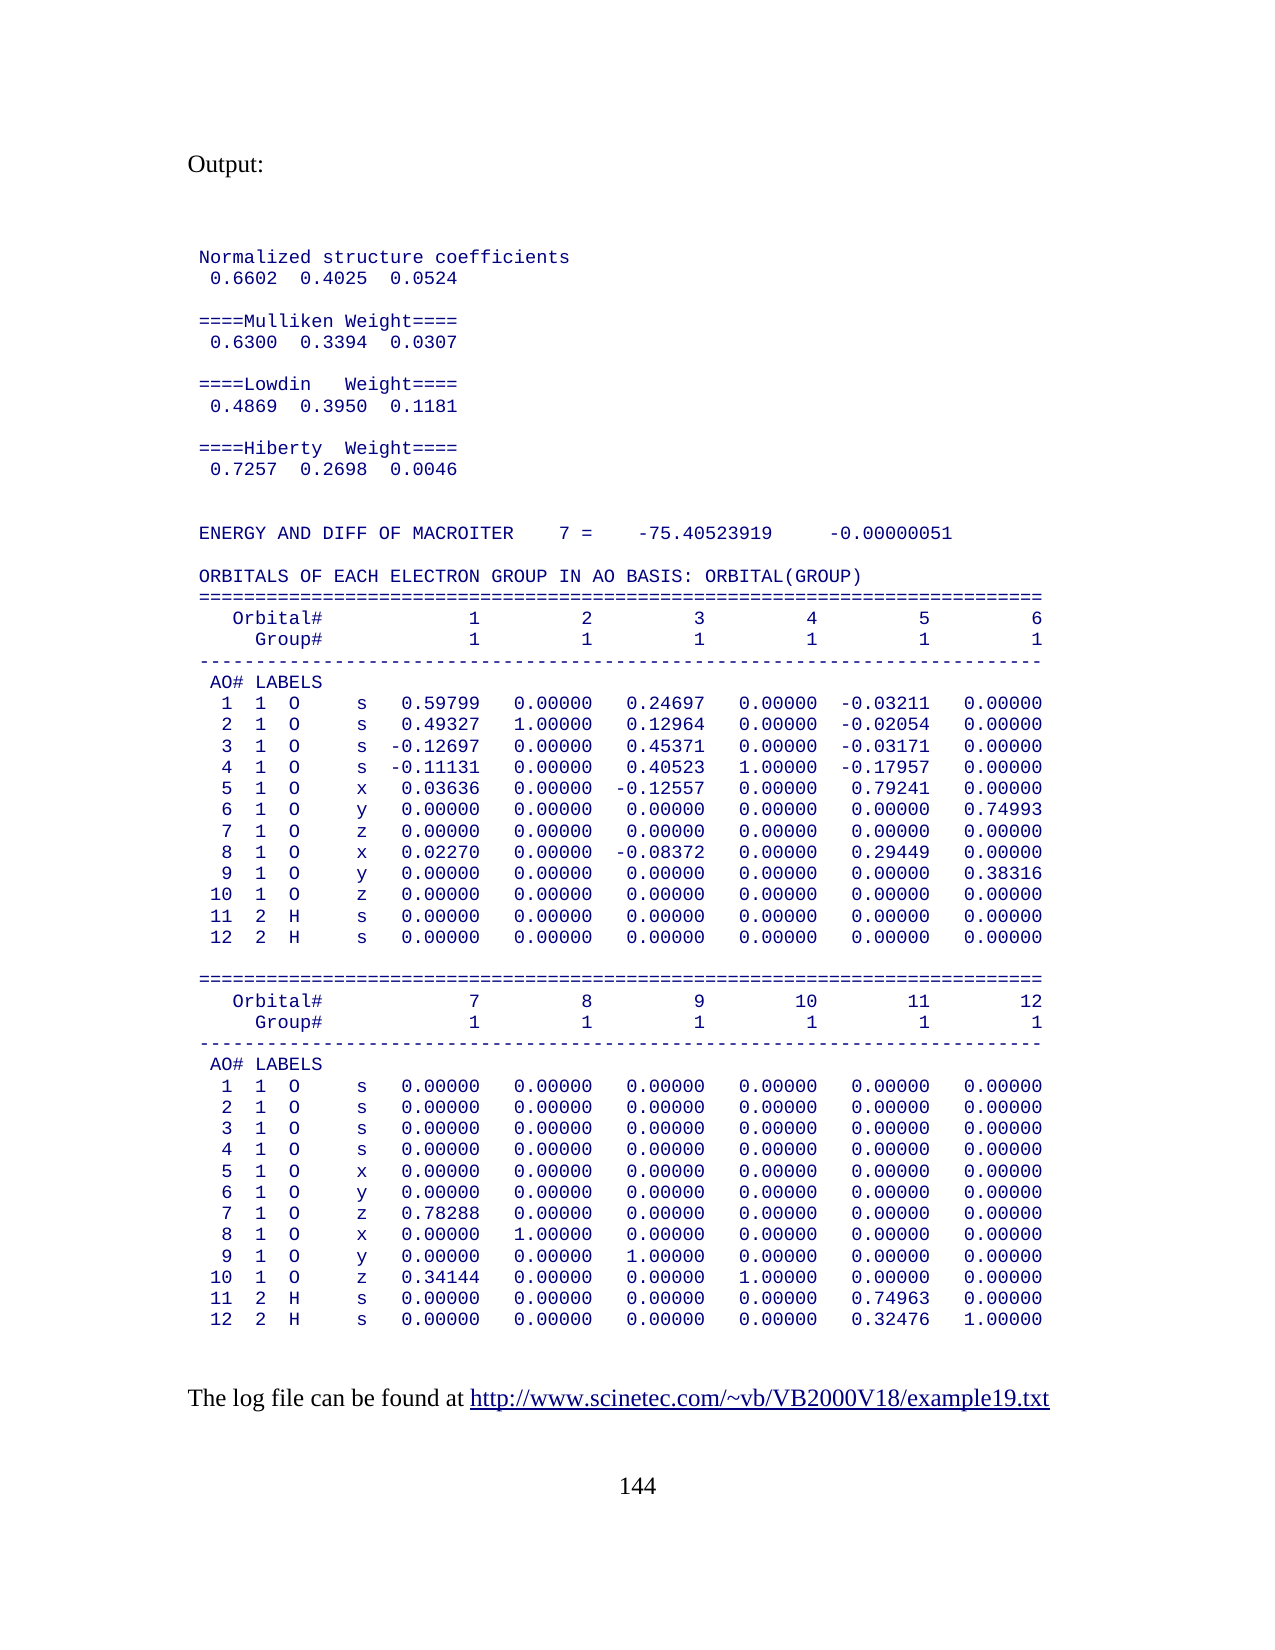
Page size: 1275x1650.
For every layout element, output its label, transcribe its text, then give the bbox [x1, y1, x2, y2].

text Normalized structure coefficients [187, 248, 1087, 269]
text 6 1 O y 0.00000 0.00000 0.00000 0.00000 0.00000 0.00000 [187, 1183, 1087, 1204]
text 3 1 O s -0.12697 0.00000 0.45371 0.00000 -0.03171 0.00000 [187, 736, 1087, 758]
text ENERGY AND DIFF OF MACROITER 7 = -75.40523919 -0.00000051 [187, 524, 1087, 545]
text Group# 1 1 1 1 1 1 [187, 1013, 1087, 1034]
text 11 2 H s 0.00000 0.00000 0.00000 0.00000 0.00000 0.00000 [187, 906, 1087, 928]
text AO# LABELS [187, 1055, 1087, 1076]
text 11 2 H s 0.00000 0.00000 0.00000 0.00000 0.74963 0.00000 [187, 1289, 1087, 1310]
text ====Lowdin Weight==== [187, 375, 1087, 396]
text 7 1 O z 0.00000 0.00000 0.00000 0.00000 0.00000 0.00000 [187, 821, 1087, 843]
text --------------------------------------------------------------------------- [187, 1034, 1087, 1055]
text 4 1 O s -0.11131 0.00000 0.40523 1.00000 -0.17957 0.00000 [187, 758, 1087, 779]
text =========================================================================== [187, 970, 1087, 991]
text 4 1 O s 0.00000 0.00000 0.00000 0.00000 0.00000 0.00000 [187, 1140, 1087, 1161]
text 10 1 O z 0.00000 0.00000 0.00000 0.00000 0.00000 0.00000 [187, 885, 1087, 906]
text 7 1 O z 0.78288 0.00000 0.00000 0.00000 0.00000 0.00000 [187, 1204, 1087, 1225]
text 9 1 O y 0.00000 0.00000 1.00000 0.00000 0.00000 0.00000 [187, 1246, 1087, 1268]
text 5 1 O x 0.00000 0.00000 0.00000 0.00000 0.00000 0.00000 [187, 1161, 1087, 1183]
text 9 1 O y 0.00000 0.00000 0.00000 0.00000 0.00000 0.38316 [187, 864, 1087, 885]
text 0.6602 0.4025 0.0524 [187, 269, 1087, 290]
text 6 1 O y 0.00000 0.00000 0.00000 0.00000 0.00000 0.74993 [187, 800, 1087, 821]
text 2 1 O s 0.49327 1.00000 0.12964 0.00000 -0.02054 0.00000 [187, 715, 1087, 736]
text 3 1 O s 0.00000 0.00000 0.00000 0.00000 0.00000 0.00000 [187, 1119, 1087, 1140]
text 10 1 O z 0.34144 0.00000 0.00000 1.00000 0.00000 0.00000 [187, 1268, 1087, 1289]
text Output: [187, 150, 1087, 178]
text Orbital# 1 2 3 4 5 6 [187, 609, 1087, 630]
text =========================================================================== [187, 588, 1087, 609]
text ====Hiberty Weight==== [187, 439, 1087, 460]
text Orbital# 7 8 9 10 11 12 [187, 991, 1087, 1013]
text ====Mulliken Weight==== [187, 311, 1087, 333]
text ORBITALS OF EACH ELECTRON GROUP IN AO BASIS: ORBITAL(GROUP) [187, 566, 1087, 588]
text 2 1 O s 0.00000 0.00000 0.00000 0.00000 0.00000 0.00000 [187, 1098, 1087, 1119]
text AO# LABELS [187, 673, 1087, 694]
text 1 1 O s 0.59799 0.00000 0.24697 0.00000 -0.03211 0.00000 [187, 694, 1087, 715]
text 8 1 O x 0.02270 0.00000 -0.08372 0.00000 0.29449 0.00000 [187, 843, 1087, 864]
text 0.7257 0.2698 0.0046 [187, 460, 1087, 481]
text 8 1 O x 0.00000 1.00000 0.00000 0.00000 0.00000 0.00000 [187, 1225, 1087, 1246]
text 0.4869 0.3950 0.1181 [187, 396, 1087, 418]
text 12 2 H s 0.00000 0.00000 0.00000 0.00000 0.00000 0.00000 [187, 928, 1087, 949]
text The log file can be found at http://www.scinetec.com/~vb/VB2000V18/example19.txt [187, 1384, 1050, 1412]
text 12 2 H s 0.00000 0.00000 0.00000 0.00000 0.32476 1.00000 [187, 1310, 1087, 1331]
text Group# 1 1 1 1 1 1 [187, 630, 1087, 651]
text 0.6300 0.3394 0.0307 [187, 333, 1087, 354]
text 5 1 O x 0.03636 0.00000 -0.12557 0.00000 0.79241 0.00000 [187, 779, 1087, 800]
text --------------------------------------------------------------------------- [187, 651, 1087, 673]
text 1 1 O s 0.00000 0.00000 0.00000 0.00000 0.00000 0.00000 [187, 1076, 1087, 1098]
